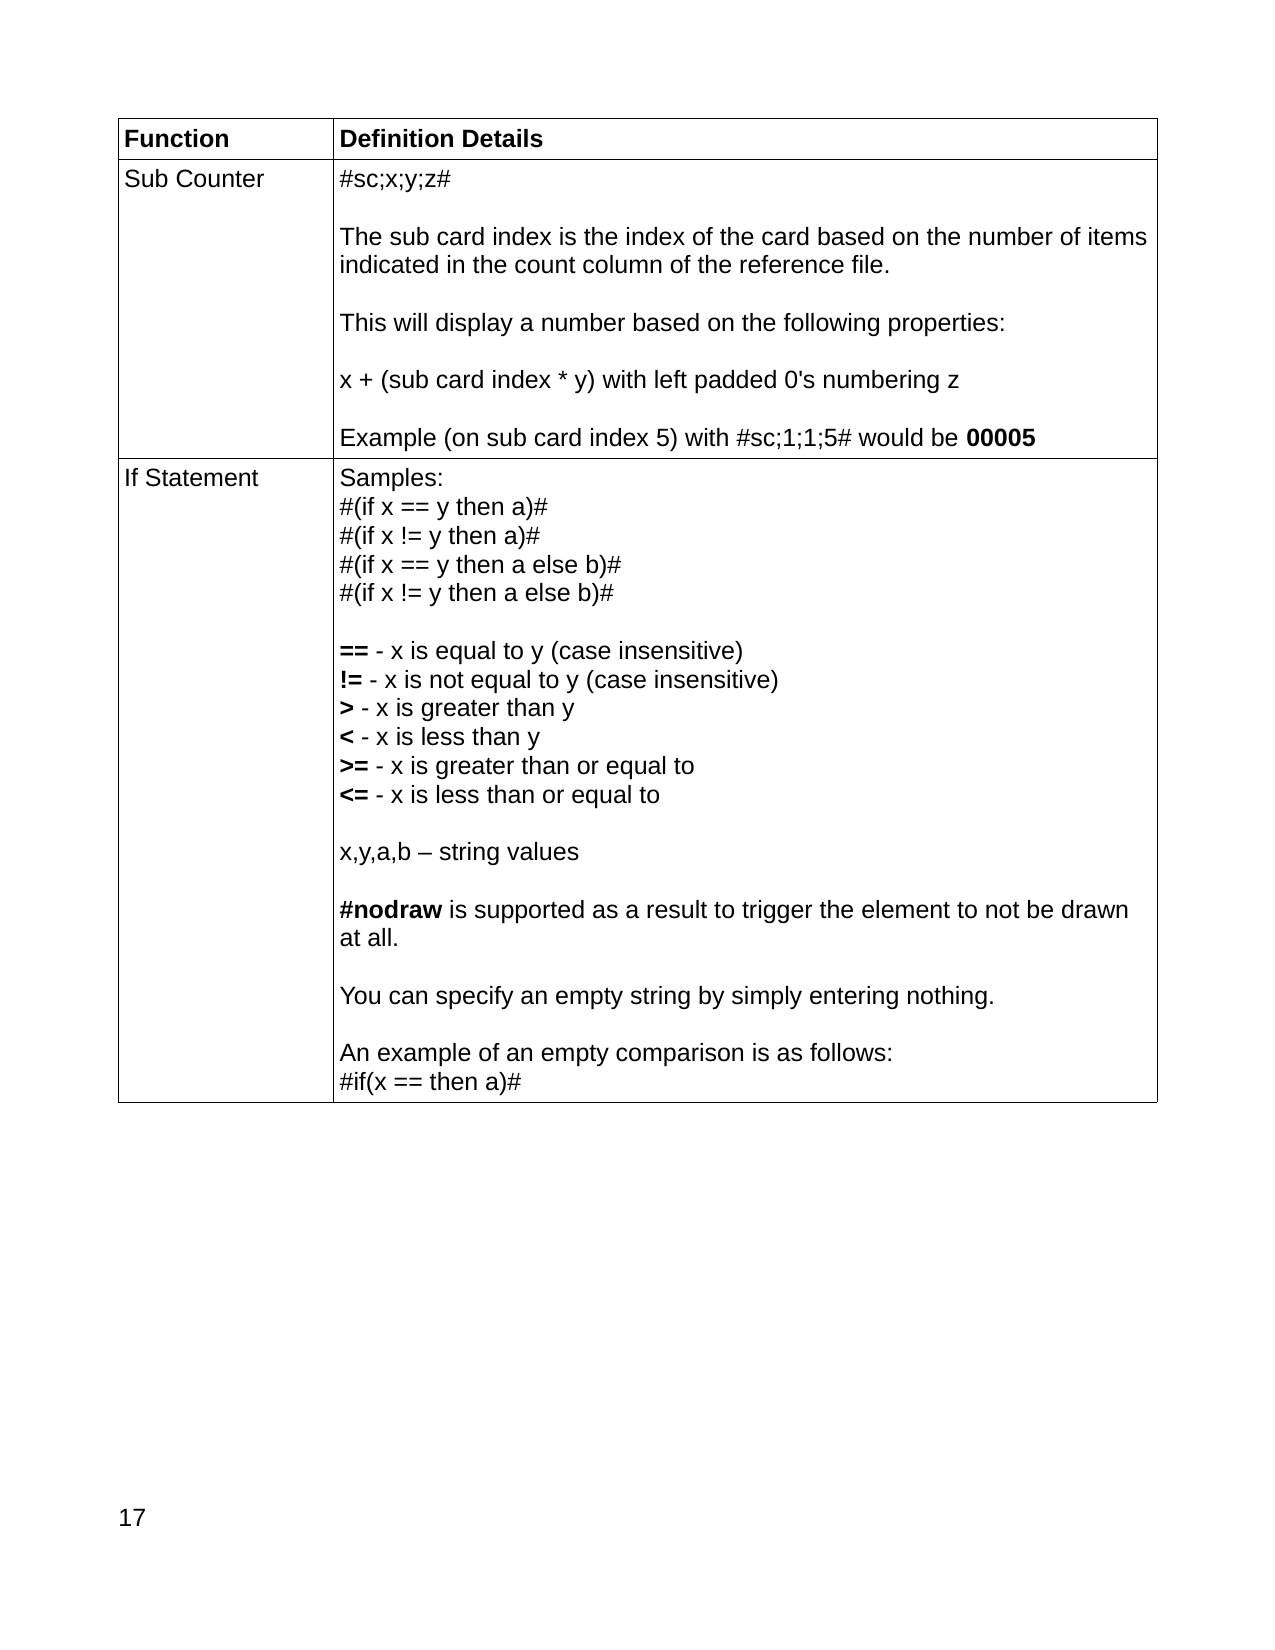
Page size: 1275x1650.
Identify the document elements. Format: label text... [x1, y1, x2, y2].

table_cell Samples: #(if x == y then a)# #(if x != y then a)# #(if x == y then a else b)# #(if x != y then a else b)# == - x is equal to y (case insensitive) != - x is not equal to y (case insensitive) > - x is greater than y < - x is less than y >= - x is greater than or equal to <= - x is less than or equal to x,y,a,b – string values #nodraw is supported as a result to trigger the element to not be drawn at all. You can specify an empty string by simply entering nothing. An example of an empty comparison is as follows: #if(x == then a)# [334, 459, 1157, 1102]
table_header Function [119, 119, 333, 158]
table_header Definition Details [334, 119, 1157, 158]
table_cell #sc;x;y;z# The sub card index is the index of the card based on the number of items indicated in the count column of the reference file. This will display a number based on the following properties: x + (sub card index * y) with left padded 0's numbering z Example (on sub card index 5) with #sc;1;1;5# would be 00005 [334, 160, 1157, 457]
table_cell If Statement [119, 459, 333, 1102]
table_cell Sub Counter [119, 160, 333, 457]
